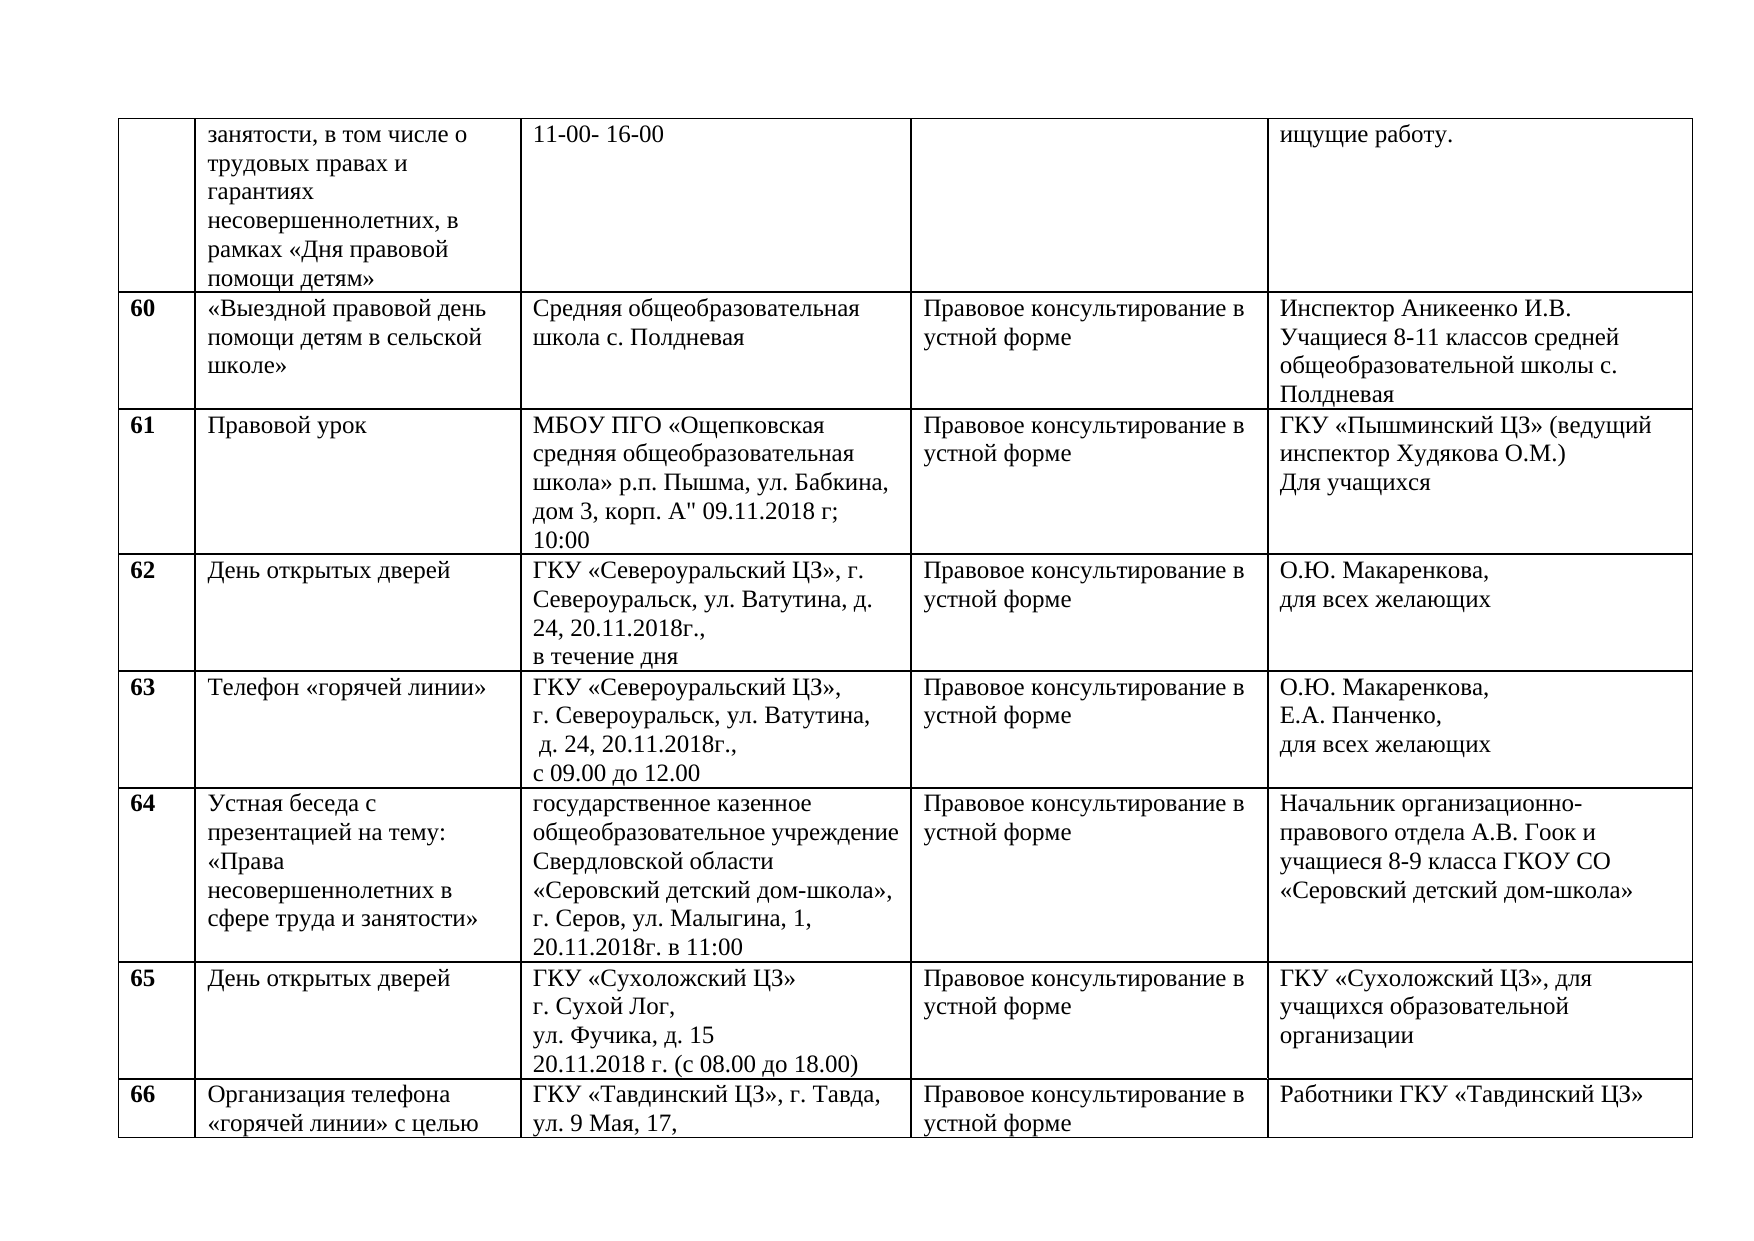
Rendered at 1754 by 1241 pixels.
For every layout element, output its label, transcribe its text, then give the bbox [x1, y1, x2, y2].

table_cell 11-00- 16-00 [522, 119, 910, 291]
table_cell МБОУ ПГО «Ощепковская средняя общеобразовательная школа» р.п. Пышма, ул. Бабкина, дом 3, корп. А" 09.11.2018 г; 10:00 [522, 410, 910, 553]
table_cell 66 [119, 1080, 194, 1137]
table_cell 62 [119, 555, 194, 670]
table_cell Устная беседа с презентацией на тему: «Права несовершеннолетних в сфере труда и занятости» [196, 789, 520, 961]
table_cell Правовое консультирование в устной форме [912, 555, 1267, 670]
table_cell Начальник организационно-правового отдела А.В. Гоок и учащиеся 8-9 класса ГКОУ СО «Серовский детский дом-школа» [1269, 789, 1692, 961]
table_cell ГКУ «Сухоложский ЦЗ» г. Сухой Лог, ул. Фучика, д. 15 20.11.2018 г. (с 08.00 до 18.00) [522, 963, 910, 1078]
table_cell «Выездной правовой день помощи детям в сельской школе» [196, 293, 520, 408]
table_cell занятости, в том числе о трудовых правах и гарантиях несовершеннолетних, в рамках «Дня правовой помощи детям» [196, 119, 520, 291]
table_cell День открытых дверей [196, 963, 520, 1078]
table_cell ГКУ «Сухоложский ЦЗ», для учащихся образовательной организации [1269, 963, 1692, 1078]
table_cell Телефон «горячей линии» [196, 672, 520, 787]
table_cell 65 [119, 963, 194, 1078]
table_cell государственное казенное общеобразовательное учреждение Свердловской области «Серовский детский дом-школа», г. Серов, ул. Малыгина, 1, 20.11.2018г. в 11:00 [522, 789, 910, 961]
table_cell ищущие работу. [1269, 119, 1692, 291]
table_cell Правовой урок [196, 410, 520, 553]
table_cell Работники ГКУ «Тавдинский ЦЗ» [1269, 1080, 1692, 1137]
table_cell [912, 119, 1267, 291]
table_cell Правовое консультирование в устной форме [912, 1080, 1267, 1137]
table_cell [119, 119, 194, 291]
table_cell 63 [119, 672, 194, 787]
table_cell Инспектор Аникеенко И.В. Учащиеся 8-11 классов средней общеобразовательной школы с. Полдневая [1269, 293, 1692, 408]
table_cell О.Ю. Макаренкова, Е.А. Панченко, для всех желающих [1269, 672, 1692, 787]
table_cell Правовое консультирование в устной форме [912, 293, 1267, 408]
table_cell ГКУ «Североуральский ЦЗ», г. Североуральск, ул. Ватутина, д. 24, 20.11.2018г., с 09.00 до 12.00 [522, 672, 910, 787]
table_cell Средняя общеобразовательная школа с. Полдневая [522, 293, 910, 408]
table_cell 64 [119, 789, 194, 961]
table_cell Организация телефона «горячей линии» с целью [196, 1080, 520, 1137]
table_cell ГКУ «Тавдинский ЦЗ», г. Тавда, ул. 9 Мая, 17, [522, 1080, 910, 1137]
table_cell Правовое консультирование в устной форме [912, 963, 1267, 1078]
table_cell Правовое консультирование в устной форме [912, 672, 1267, 787]
table_cell 61 [119, 410, 194, 553]
table_cell Правовое консультирование в устной форме [912, 789, 1267, 961]
table_cell ГКУ «Североуральский ЦЗ», г. Североуральск, ул. Ватутина, д. 24, 20.11.2018г., в течение дня [522, 555, 910, 670]
table_cell О.Ю. Макаренкова, для всех желающих [1269, 555, 1692, 670]
table_cell Правовое консультирование в устной форме [912, 410, 1267, 553]
table_cell 60 [119, 293, 194, 408]
table_cell День открытых дверей [196, 555, 520, 670]
table_cell ГКУ «Пышминский ЦЗ» (ведущий инспектор Худякова О.М.) Для учащихся [1269, 410, 1692, 553]
